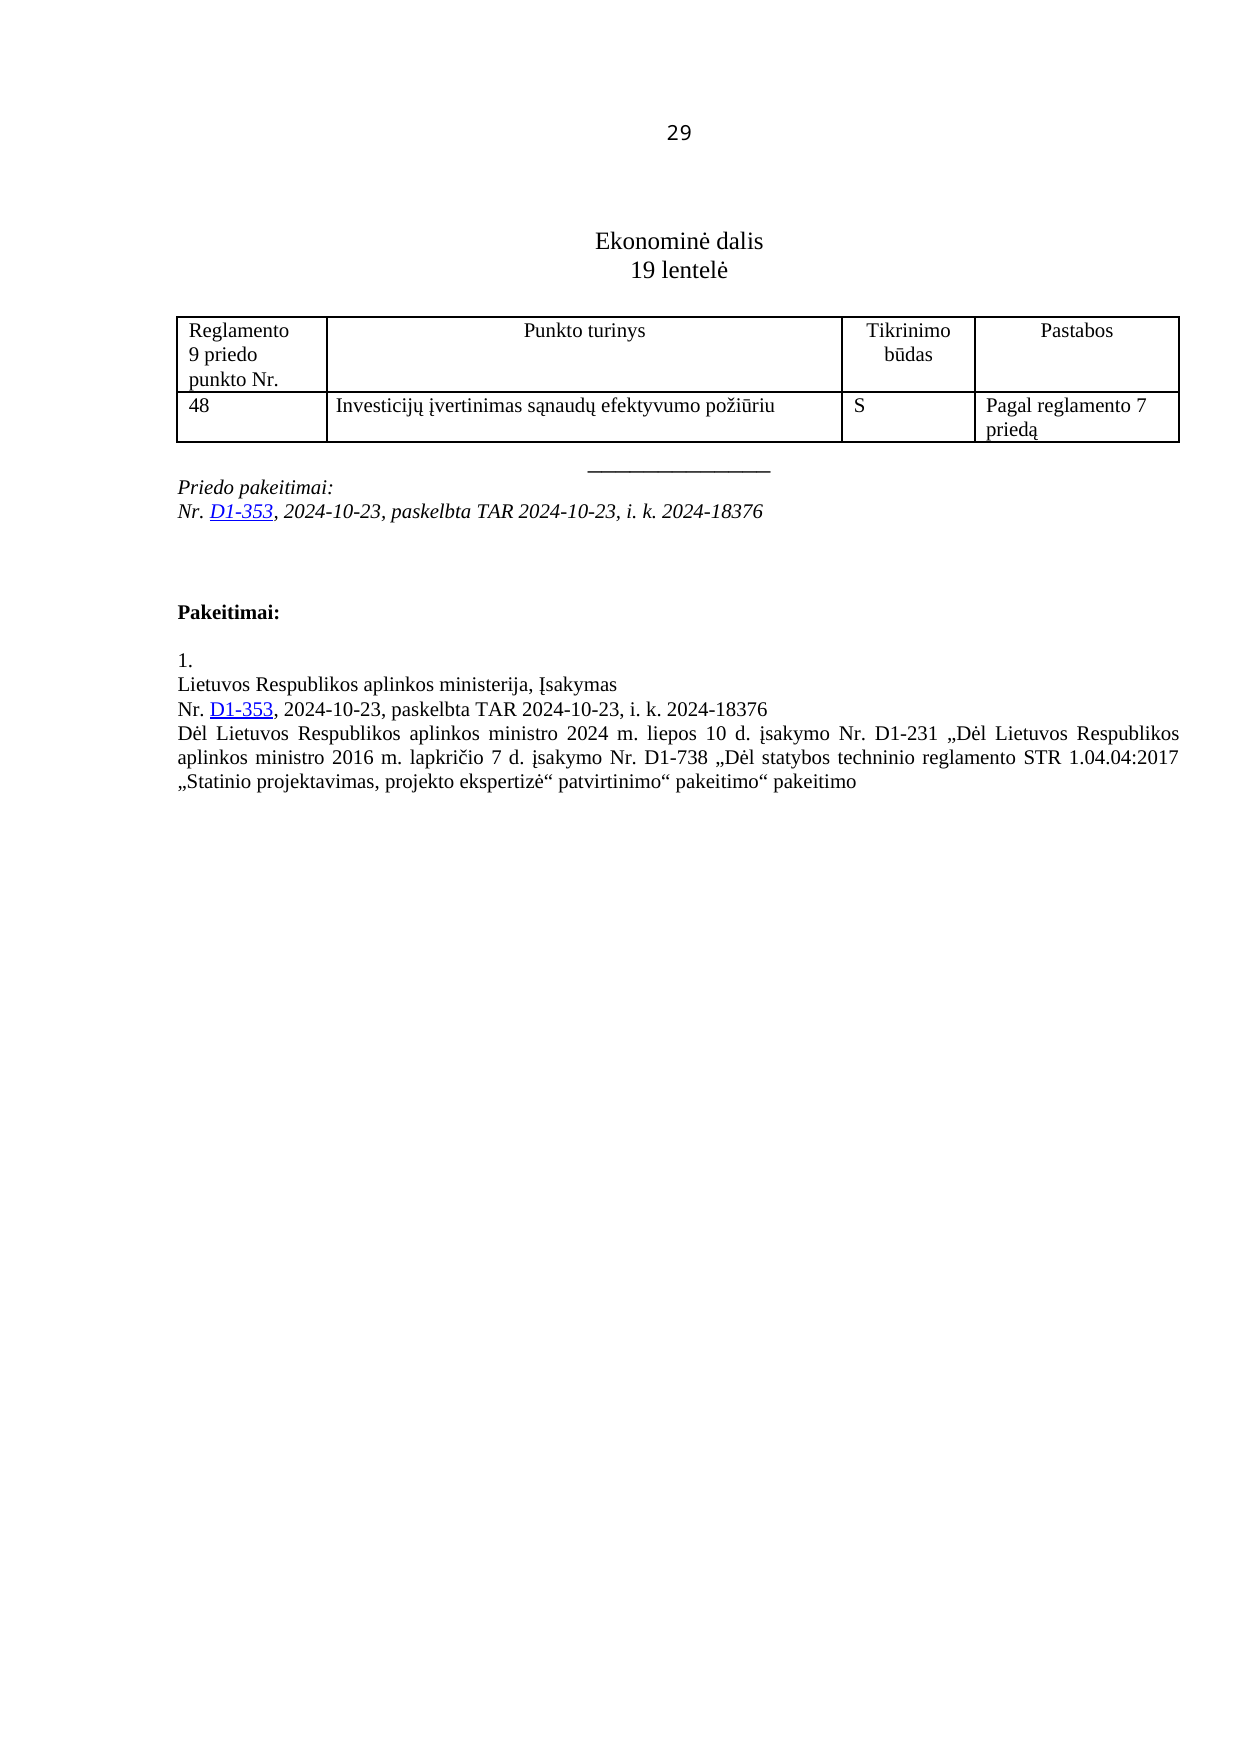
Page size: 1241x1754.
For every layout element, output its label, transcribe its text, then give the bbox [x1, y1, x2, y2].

text 1. [177, 648, 1181, 672]
table_header Punkto turinys [328, 318, 841, 391]
table_cell Pagal reglamento 7 priedą [976, 393, 1178, 441]
table_cell 48 [178, 393, 326, 441]
text Nr. D1-353, 2024-10-23, paskelbta TAR 2024-10-23, i. k. 2024-18376 [177, 696, 1181, 721]
text Ekonominė dalis [177, 226, 1181, 255]
text 19 lentelė [177, 255, 1181, 284]
text Lietuvos Respublikos aplinkos ministerija, Įsakymas [177, 672, 1181, 696]
table_header Pastabos [976, 318, 1178, 391]
text _____________ [177, 443, 1181, 475]
table_cell S [843, 393, 974, 441]
text Dėl Lietuvos Respublikos aplinkos ministro 2024 m. liepos 10 d. įsakymo Nr. D1-231 „Dėl Lietuvos Respublikos aplinkos ministro 2016 m. lapkričio 7 d. įsakymo Nr. D1-738 „Dėl statybos techninio reglamento STR 1.04.04:2017 „Statinio projektavimas, projekto ekspertizė“ patvirtinimo“ pakeitimo“ pakeitimo [177, 721, 1181, 793]
table_cell Investicijų įvertinimas sąnaudų efektyvumo požiūriu [328, 393, 841, 441]
text Nr. D1-353, 2024-10-23, paskelbta TAR 2024-10-23, i. k. 2024-18376 [177, 499, 1181, 523]
text Priedo pakeitimai: [177, 475, 1181, 499]
text Pakeitimai: [177, 600, 1181, 624]
table_header Tikrinimo būdas [843, 318, 974, 391]
table_header Reglamento 9 priedo punkto Nr. [178, 318, 326, 391]
